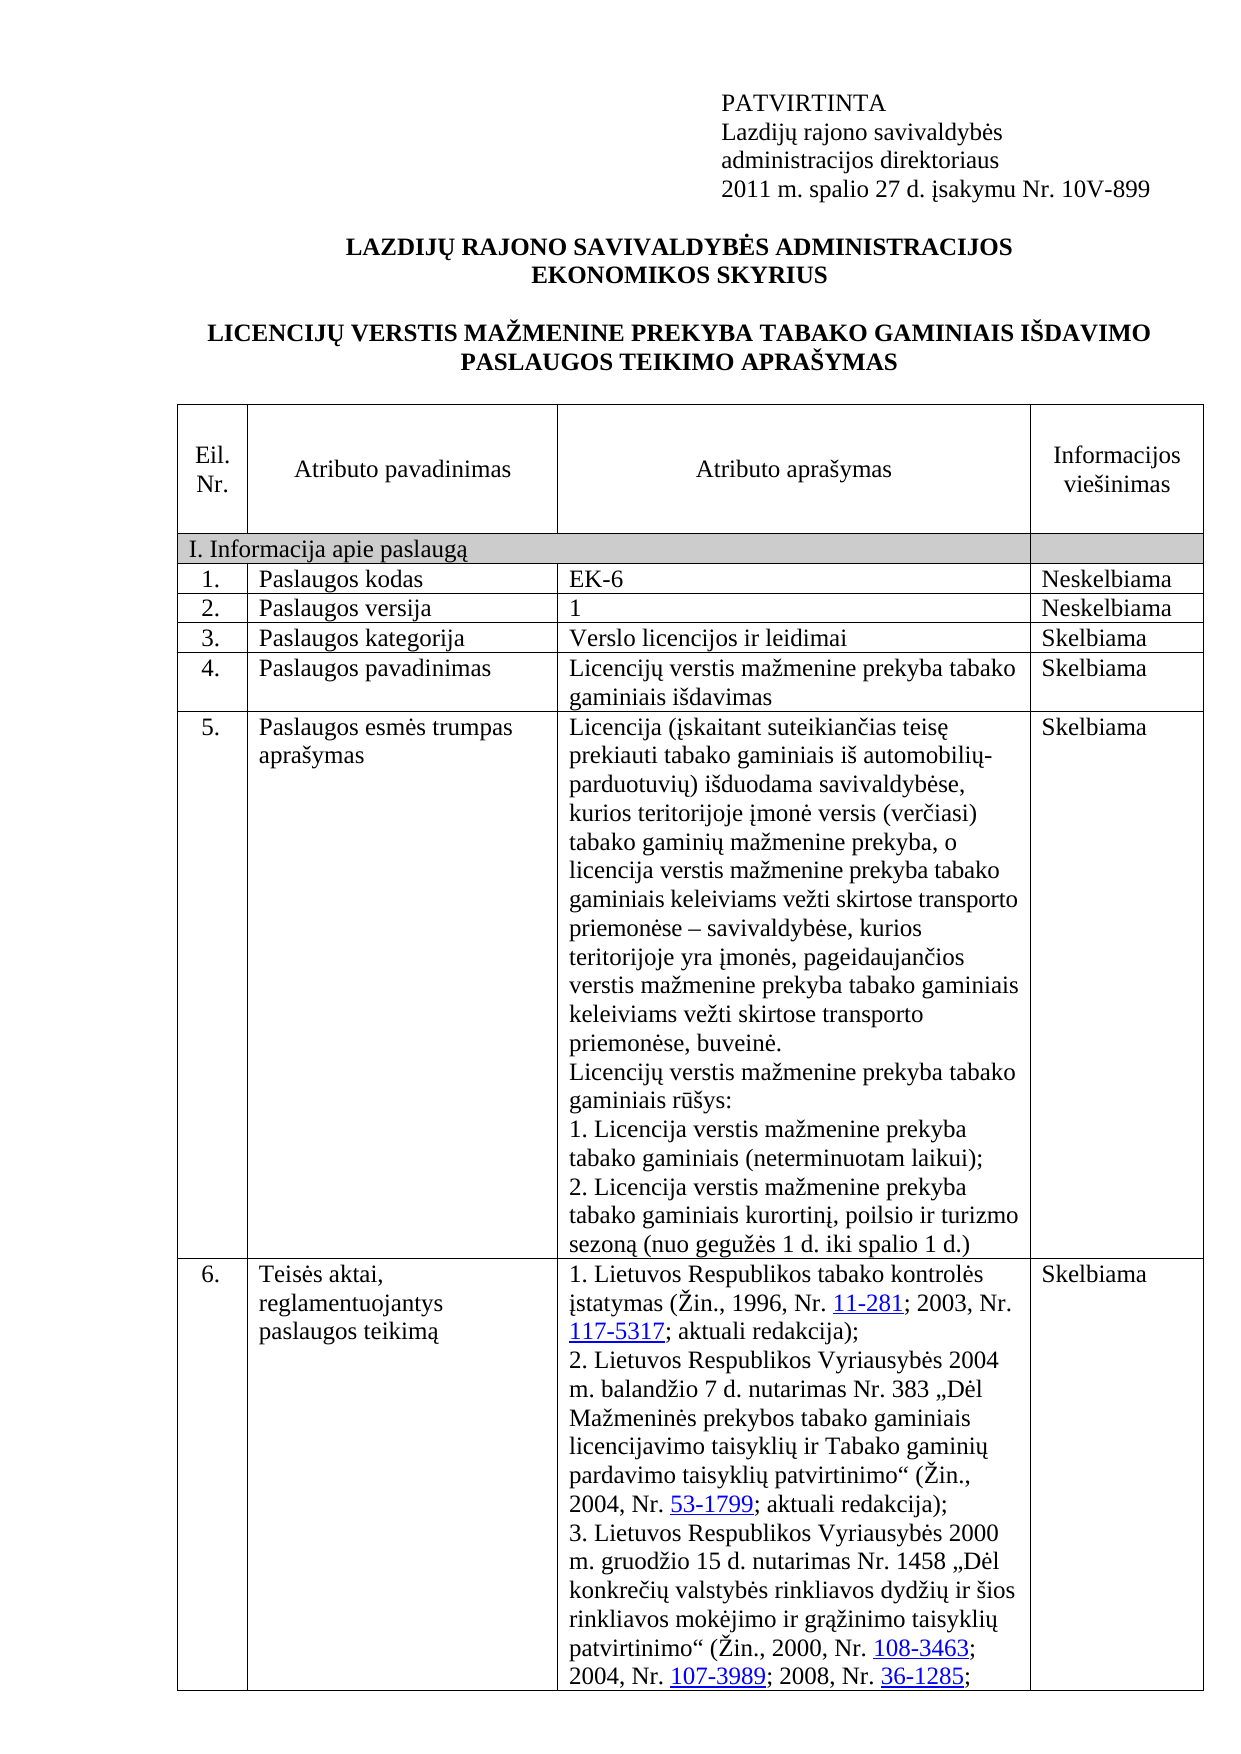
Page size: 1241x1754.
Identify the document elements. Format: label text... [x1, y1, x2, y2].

table_cell Paslaugos esmės trumpas aprašymas [248, 712, 557, 1258]
table_cell 1. [178, 564, 247, 592]
table_cell Neskelbiama [1031, 564, 1203, 592]
table_header Atributo aprašymas [558, 405, 1030, 533]
text LICENCIJŲ VERSTIS MAŽMENINE PREKYBA TABAKO GAMINIAIS IŠDAVIMO PASLAUGOS TEIKIMO APRAŠYMAS [177, 318, 1181, 375]
table_cell EK-6 [558, 564, 1030, 592]
table_cell Paslaugos pavadinimas [248, 653, 557, 711]
table_cell 6. [178, 1259, 247, 1690]
table_header Informacijos viešinimas [1031, 405, 1203, 533]
table_cell Skelbiama [1031, 653, 1203, 711]
table_header Eil. Nr. [178, 405, 247, 533]
text administracijos direktoriaus [177, 145, 1181, 174]
text LAZDIJŲ RAJONO SAVIVALDYBĖS ADMINISTRACIJOS [177, 232, 1181, 260]
table_cell I. Informacija apie paslaugą [178, 534, 1030, 563]
table_cell Paslaugos versija [248, 594, 557, 622]
table_cell Skelbiama [1031, 1259, 1203, 1690]
table_cell Neskelbiama [1031, 594, 1203, 622]
table_cell Licencijų verstis mažmenine prekyba tabako gaminiais išdavimas [558, 653, 1030, 711]
table_cell Skelbiama [1031, 712, 1203, 1258]
table_cell 1. Lietuvos Respublikos tabako kontrolės įstatymas (Žin., 1996, Nr. 11-281; 2003, Nr. 117-5317; aktuali redakcija); 2. Lietuvos Respublikos Vyriausybės 2004 m. balandžio 7 d. nutarimas Nr. 383 „Dėl Mažmeninės prekybos tabako gaminiais licencijavimo taisyklių ir Tabako gaminių pardavimo taisyklių patvirtinimo“ (Žin., 2004, Nr. 53-1799; aktuali redakcija); 3. Lietuvos Respublikos Vyriausybės 2000 m. gruodžio 15 d. nutarimas Nr. 1458 „Dėl konkrečių valstybės rinkliavos dydžių ir šios rinkliavos mokėjimo ir grąžinimo taisyklių patvirtinimo“ (Žin., 2000, Nr. 108-3463; 2004, Nr. 107-3989; 2008, Nr. 36-1285; [558, 1259, 1030, 1690]
table_cell 1 [558, 594, 1030, 622]
table_cell Teisės aktai, reglamentuojantys paslaugos teikimą [248, 1259, 557, 1690]
table_header Atributo pavadinimas [248, 405, 557, 533]
table_cell Licencija (įskaitant suteikiančias teisę prekiauti tabako gaminiais iš automobilių-parduotuvių) išduodama savivaldybėse, kurios teritorijoje įmonė versis (verčiasi) tabako gaminių mažmenine prekyba, o licencija verstis mažmenine prekyba tabako gaminiais keleiviams vežti skirtose transporto priemonėse – savivaldybėse, kurios teritorijoje yra įmonės, pageidaujančios verstis mažmenine prekyba tabako gaminiais keleiviams vežti skirtose transporto priemonėse, buveinė. Licencijų verstis mažmenine prekyba tabako gaminiais rūšys: 1. Licencija verstis mažmenine prekyba tabako gaminiais (neterminuotam laikui); 2. Licencija verstis mažmenine prekyba tabako gaminiais kurortinį, poilsio ir turizmo sezoną (nuo gegužės 1 d. iki spalio 1 d.) [558, 712, 1030, 1258]
text Lazdijų rajono savivaldybės [177, 117, 1181, 145]
table_cell 2. [178, 594, 247, 622]
table_cell Skelbiama [1031, 623, 1203, 652]
table_cell Paslaugos kodas [248, 564, 557, 592]
table_cell [1031, 534, 1203, 563]
text EKONOMIKOS SKYRIUS [177, 260, 1181, 289]
table_cell 4. [178, 653, 247, 711]
table_cell Paslaugos kategorija [248, 623, 557, 652]
table_cell Verslo licencijos ir leidimai [558, 623, 1030, 652]
table_cell 5. [178, 712, 247, 1258]
text 2011 m. spalio 27 d. įsakymu Nr. 10V-899 [177, 174, 1181, 203]
table_cell 3. [178, 623, 247, 652]
text PATVIRTINTA [177, 88, 1181, 117]
